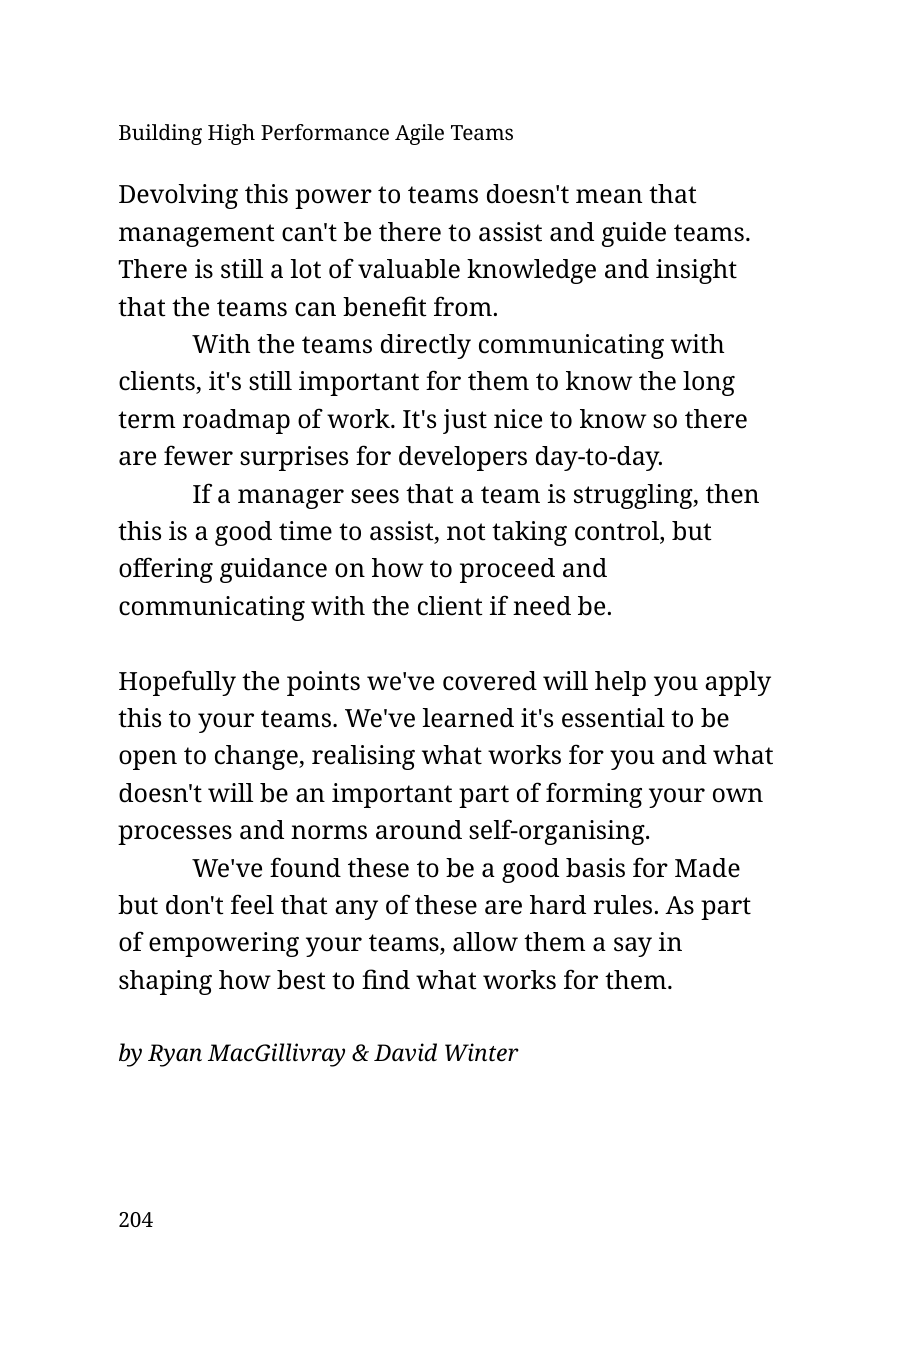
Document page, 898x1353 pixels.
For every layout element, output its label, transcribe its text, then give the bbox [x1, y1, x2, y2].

text With the teams directly communicating with clients, it's still important for them to know the long term roadmap of work. It's just nice to know so there are fewer surprises for developers day-to-day. [118, 327, 779, 473]
text Hopefully the points we've covered will help you apply this to your teams. We've learned it's essential to be open to change, realising what works for you and what doesn't will be an important part of forming your own processes and norms around self-organising. [118, 663, 779, 847]
text by Ryan MacGillivray & David Winter [118, 1037, 779, 1068]
text Devolving this power to teams doesn't mean that management can't be there to assist and guide teams. There is still a lot of valuable knowledge and insight that the teams can benefit from. [118, 177, 779, 323]
text If a manager sees that a team is struggling, then this is a good time to assist, not taking control, but offering guidance on how to proceed and communicating with the client if need be. [118, 476, 779, 622]
text We've found these to be a good basis for Made but don't feel that any of these are hard rules. As part of empowering your teams, allow them a say in shaping how best to find what works for them. [118, 850, 779, 996]
